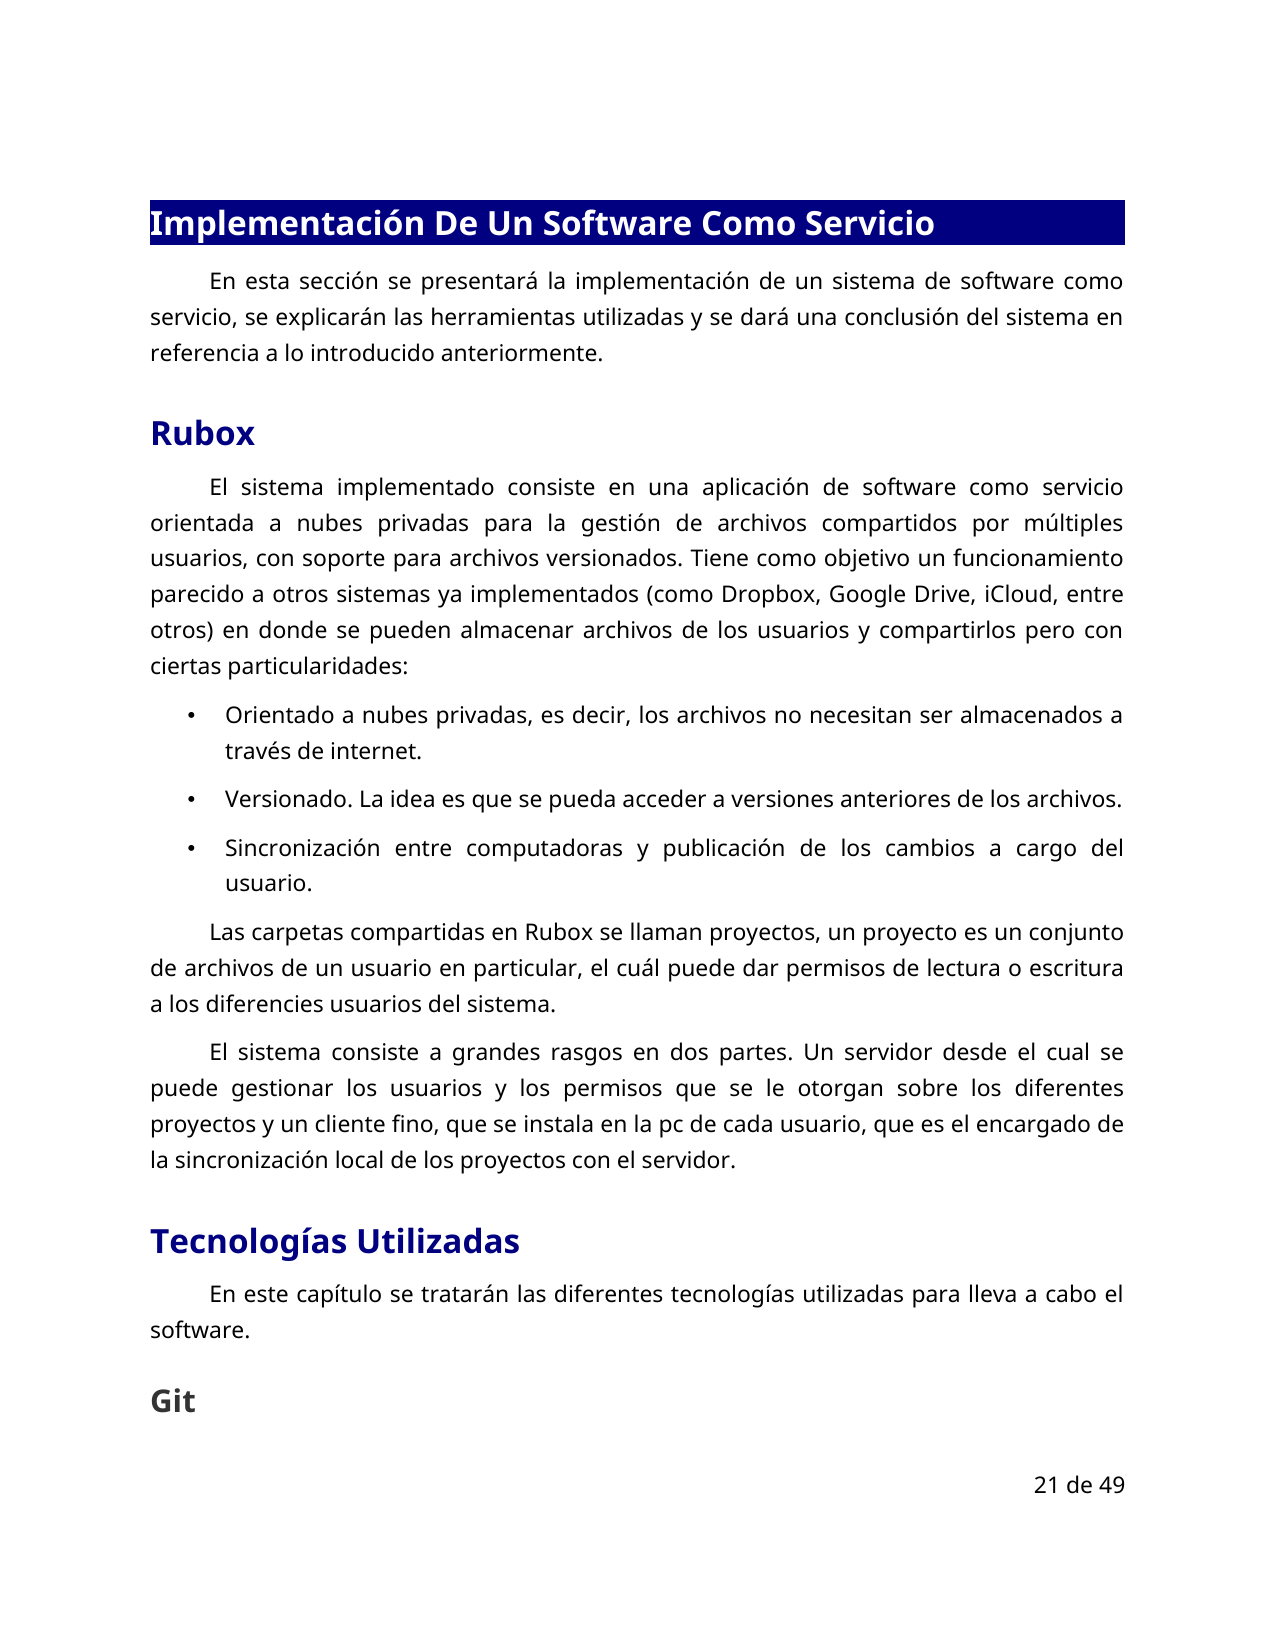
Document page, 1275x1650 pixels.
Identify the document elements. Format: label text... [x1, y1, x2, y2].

text Las carpetas compartidas en Rubox se llaman proyectos, un proyecto es un conjunto de archivos de un usuario en particular, el cuál puede dar permisos de lectura o escritura a los diferencies usuarios del sistema. [150, 916, 1125, 1019]
list Sincronización entre computadoras y publicación de los cambios a cargo del usuario. [187, 831, 1125, 899]
list Orientado a nubes privadas, es decir, los archivos no necesitan ser almacenados a través de internet. [187, 699, 1125, 766]
list Versionado. La idea es que se pueda acceder a versiones anteriores de los archivos. [187, 783, 1125, 814]
text El sistema consiste a grandes rasgos en dos partes. Un servidor desde el cual se puede gestionar los usuarios y los permisos que se le otorgan sobre los diferentes proyectos y un cliente fino, que se instala en la pc de cada usuario, que es el encargado de la sincronización local de los proyectos con el servidor. [150, 1036, 1125, 1175]
subtitle Rubox [150, 410, 1125, 455]
subtitle Git [150, 1379, 1125, 1422]
text El sistema implementado consiste en una aplicación de software como servicio orientada a nubes privadas para la gestión de archivos compartidos por múltiples usuarios, con soporte para archivos versionados. Tiene como objetivo un funcionamiento parecido a otros sistemas ya implementados (como Dropbox, Google Drive, iCloud, entre otros) en donde se pueden almacenar archivos de los usuarios y compartirlos pero con ciertas particularidades: [150, 471, 1125, 681]
subtitle Implementación De Un Software Como Servicio [150, 200, 1125, 245]
text En esta sección se presentará la implementación de un sistema de software como servicio, se explicarán las herramientas utilizadas y se dará una conclusión del sistema en referencia a lo introducido anteriormente. [150, 265, 1125, 368]
subtitle Tecnologías Utilizadas [150, 1217, 1125, 1263]
text En este capítulo se tratarán las diferentes tecnologías utilizadas para lleva a cabo el software. [150, 1278, 1125, 1345]
